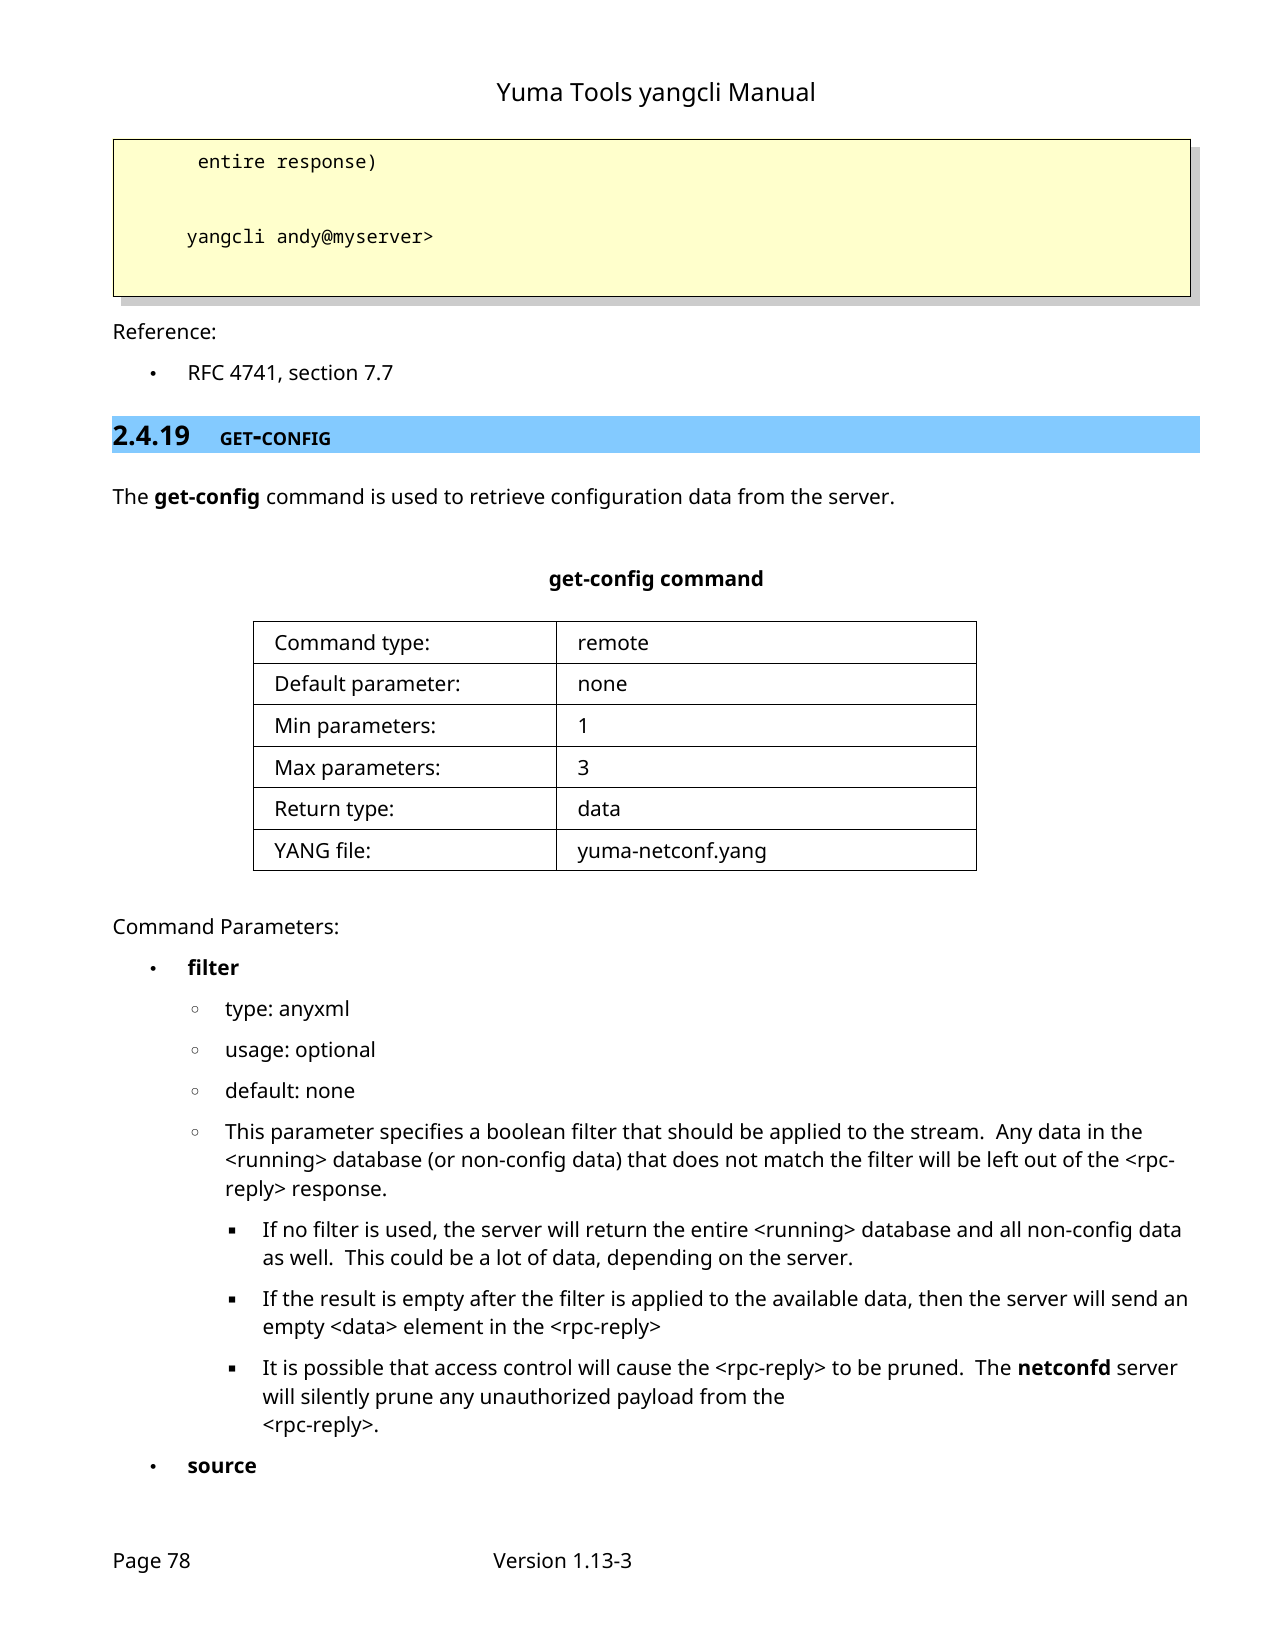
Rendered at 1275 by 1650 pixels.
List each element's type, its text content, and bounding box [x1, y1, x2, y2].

text Command Parameters: [112, 912, 1200, 941]
list If the result is empty after the filter is applied to the available data, then the server will send an empty <data> element in the <rpc-reply> [225, 1284, 1200, 1341]
table_cell YANG file: [254, 830, 556, 870]
subtitle get-config command [127, 564, 1185, 592]
list RFC 4741, section 7.7 [150, 358, 1200, 387]
table_cell yuma-netconf.yang [557, 830, 976, 870]
table_cell 3 [557, 747, 976, 787]
text yangcli andy@myserver> [114, 213, 1190, 249]
table_cell Return type: [254, 788, 556, 829]
list usage: optional [187, 1035, 1200, 1063]
text entire response) [114, 140, 1190, 174]
table_cell 1 [557, 705, 976, 746]
subtitle get-config [112, 416, 1200, 453]
list filter [150, 953, 1200, 982]
text Reference: [112, 317, 1200, 346]
list This parameter specifies a boolean filter that should be applied to the stream. Any data in the <running> database (or non-config data) that does not match the filter will be left out of the <rpc-reply> response. [187, 1117, 1200, 1202]
list It is possible that access control will cause the <rpc-reply> to be pruned. The netconfd server will silently prune any unauthorized payload from the <rpc-reply>. [225, 1353, 1200, 1439]
table_cell Default parameter: [254, 664, 556, 704]
table_cell data [557, 788, 976, 829]
list default: none [187, 1076, 1200, 1104]
table_header remote [557, 622, 976, 662]
table_header Command type: [254, 622, 556, 662]
table_cell none [557, 664, 976, 704]
table_cell Max parameters: [254, 747, 556, 787]
text The get-config command is used to retrieve configuration data from the server. [112, 482, 1200, 511]
list If no filter is used, the server will return the entire <running> database and all non-config data as well. This could be a lot of data, depending on the server. [225, 1215, 1200, 1272]
table_cell Min parameters: [254, 705, 556, 746]
list type: anyxml [187, 994, 1200, 1022]
list source [150, 1451, 1200, 1480]
